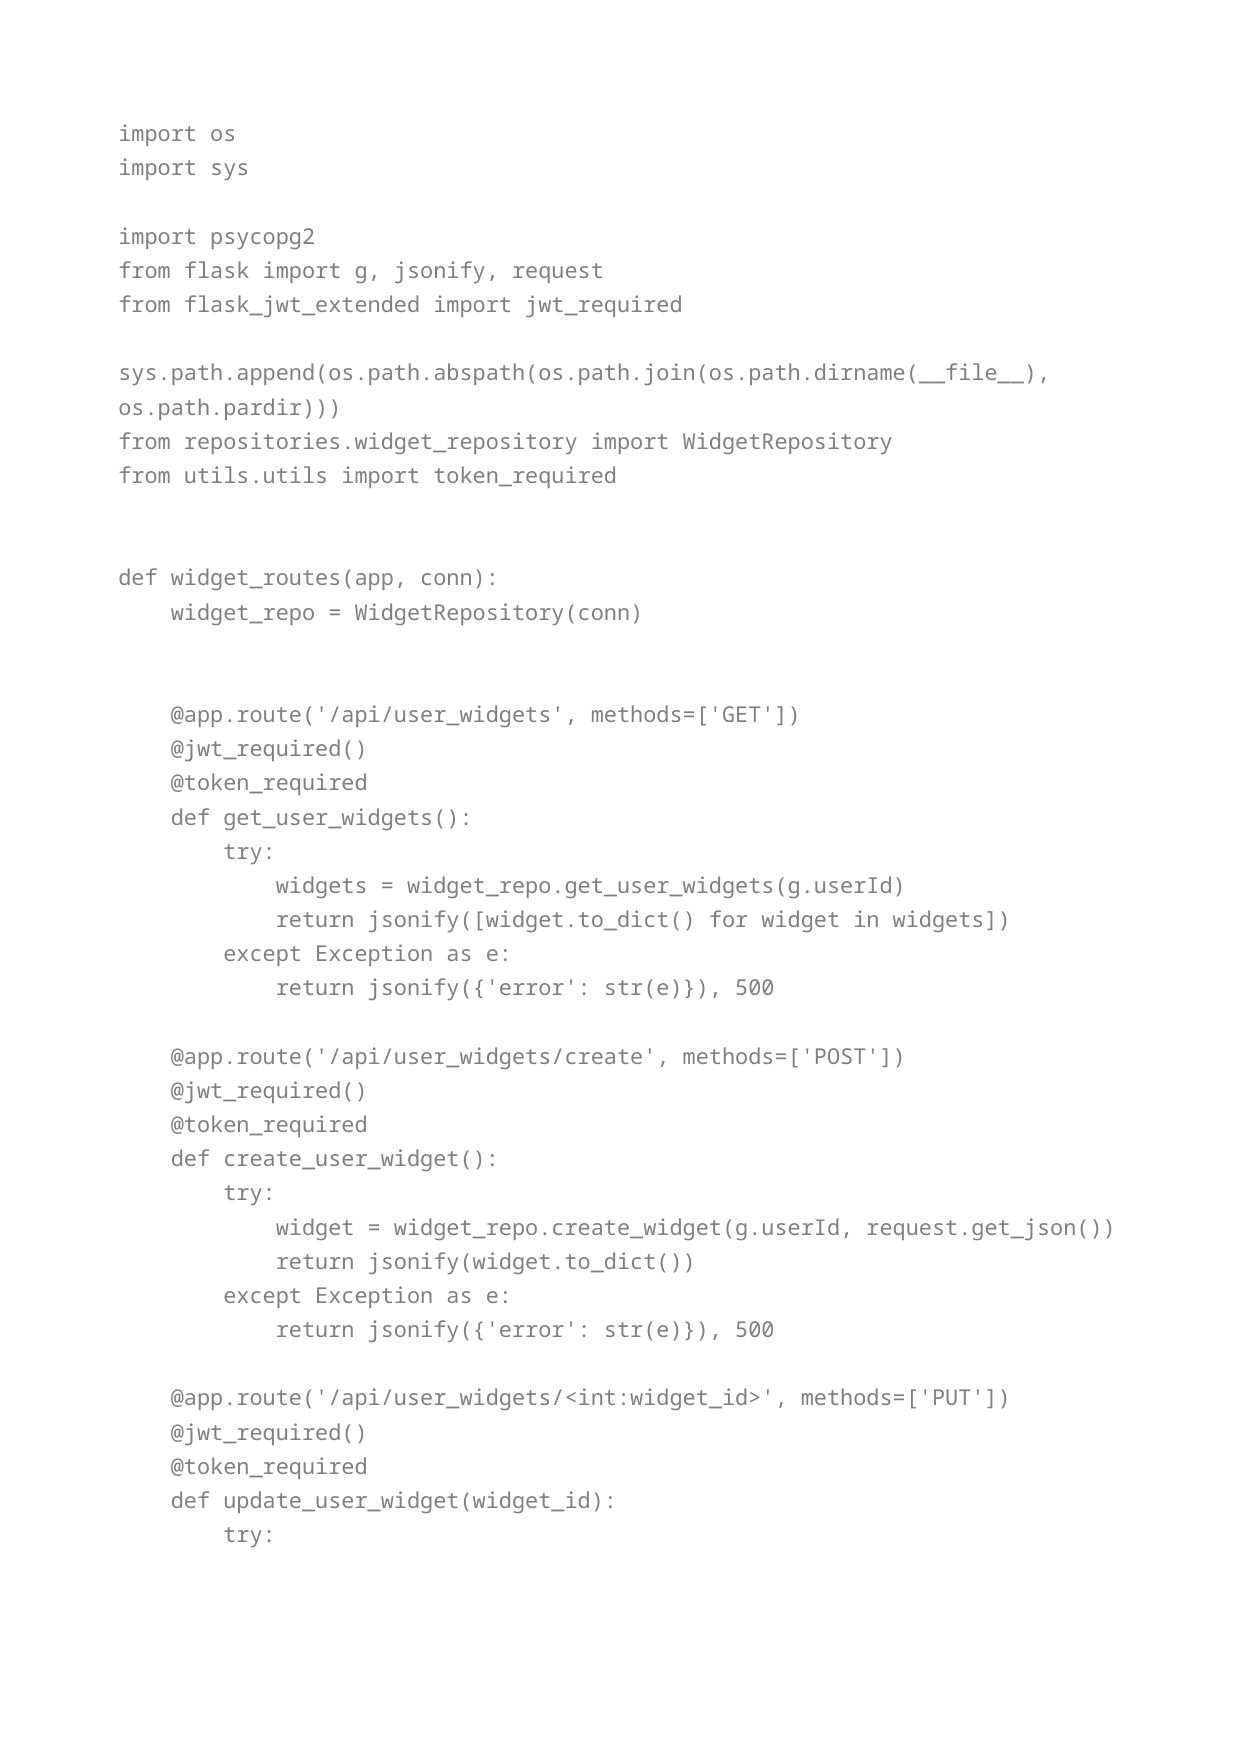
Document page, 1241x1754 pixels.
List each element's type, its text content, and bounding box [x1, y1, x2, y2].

text widget_repo = WidgetRepository(conn) [118, 596, 1122, 626]
text def widget_routes(app, conn): [118, 562, 1122, 592]
text @app.route('/api/user_widgets/<int:widget_id>', methods=['PUT']) [118, 1382, 1122, 1412]
text @token_required [118, 767, 1122, 797]
text try: [118, 836, 1122, 865]
text from flask import g, jsonify, request [118, 255, 1122, 284]
text try: [118, 1177, 1122, 1207]
text return jsonify({'error': str(e)}), 500 [118, 972, 1122, 1002]
text widget = widget_repo.create_widget(g.userId, request.get_json()) [118, 1211, 1122, 1241]
text from flask_jwt_extended import jwt_required [118, 289, 1122, 319]
text @app.route('/api/user_widgets/create', methods=['POST']) [118, 1041, 1122, 1070]
text @token_required [118, 1109, 1122, 1139]
text def get_user_widgets(): [118, 801, 1122, 831]
text try: [118, 1519, 1122, 1549]
text import psycopg2 [118, 221, 1122, 250]
text sys.path.append(os.path.abspath(os.path.join(os.path.dirname(__file__), os.path.pardir))) [118, 357, 1122, 421]
text except Exception as e: [118, 938, 1122, 968]
text @jwt_required() [118, 1416, 1122, 1446]
text import sys [118, 152, 1122, 182]
text @app.route('/api/user_widgets', methods=['GET']) [118, 699, 1122, 729]
text from utils.utils import token_required [118, 460, 1122, 489]
text return jsonify({'error': str(e)}), 500 [118, 1314, 1122, 1344]
text from repositories.widget_repository import WidgetRepository [118, 426, 1122, 455]
text def update_user_widget(widget_id): [118, 1485, 1122, 1514]
text return jsonify([widget.to_dict() for widget in widgets]) [118, 904, 1122, 934]
text return jsonify(widget.to_dict()) [118, 1246, 1122, 1275]
text @jwt_required() [118, 733, 1122, 763]
text import os [118, 118, 1122, 148]
text widgets = widget_repo.get_user_widgets(g.userId) [118, 870, 1122, 899]
text except Exception as e: [118, 1280, 1122, 1309]
text def create_user_widget(): [118, 1143, 1122, 1173]
text @jwt_required() [118, 1075, 1122, 1104]
text @token_required [118, 1451, 1122, 1480]
